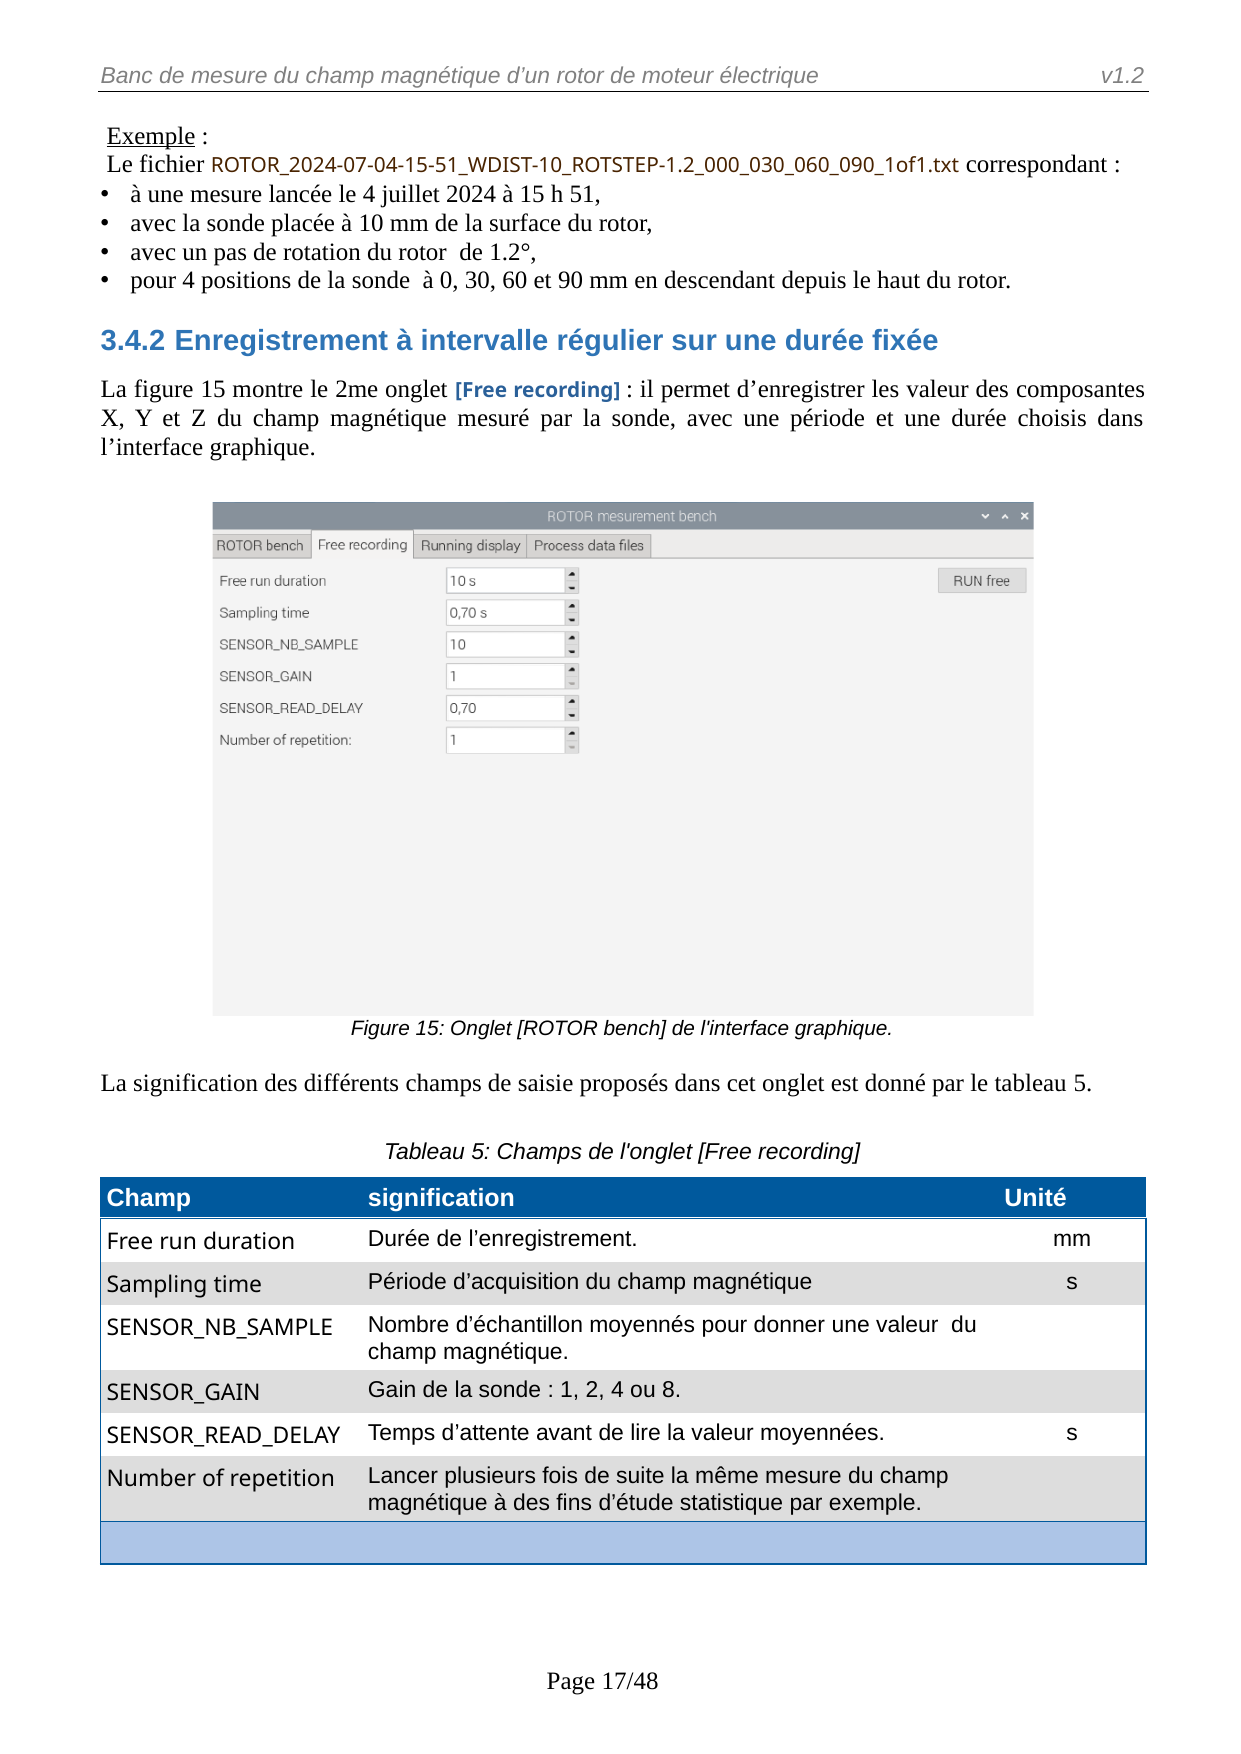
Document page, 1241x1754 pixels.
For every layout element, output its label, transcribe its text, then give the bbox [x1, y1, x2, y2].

table_header signification [362, 1177, 998, 1217]
table_cell Nombre d’échantillon moyennés pour donner une valeur du champ magnétique. [362, 1305, 998, 1370]
text Exemple : [106, 121, 1146, 149]
text Tableau 5: Champs de l'onglet [Free recording] [100, 1138, 1146, 1164]
table_cell SENSOR_READ_DELAY [101, 1413, 362, 1456]
table_cell Lancer plusieurs fois de suite la même mesure du champ magnétique à des fins d’étude statistique par exemple. [362, 1456, 998, 1521]
table_cell s [998, 1413, 1145, 1456]
text Le fichier ROTOR_2024-07-04-15-51_WDIST-10_ROTSTEP-1.2_000_030_060_090_1of1.txt correspondant : [106, 149, 1146, 179]
subtitle Enregistrement à intervalle régulier sur une durée fixée [100, 323, 1146, 356]
list à une mesure lancée le 4 juillet 2024 à 15 h 51, [100, 179, 1146, 208]
list pour 4 positions de la sonde à 0, 30, 60 et 90 mm en descendant depuis le haut du rotor. [100, 265, 1146, 294]
picture [212, 502, 1034, 1016]
text Figure 15: Onglet [ROTOR bench] de l'interface graphique. [213, 1016, 1033, 1039]
table_cell [101, 1522, 362, 1563]
table_cell SENSOR_NB_SAMPLE [101, 1305, 362, 1370]
list avec un pas de rotation du rotor de 1.2°, [100, 237, 1146, 265]
text La figure 15 montre le 2me onglet [Free recording] : il permet d’enregistrer les valeur des composantes X, Y et Z du champ magnétique mesuré par la sonde, avec une période et une durée choisis dans l’interface graphique. [100, 374, 1146, 461]
table_cell Gain de la sonde : 1, 2, 4 ou 8. [362, 1370, 998, 1413]
table_cell [362, 1522, 998, 1563]
table_cell Number of repetition [101, 1456, 362, 1521]
table_cell [998, 1456, 1145, 1521]
table_header Unité [998, 1177, 1146, 1217]
table_cell mm [998, 1219, 1145, 1262]
table_cell Sampling time [101, 1262, 362, 1305]
table_cell s [998, 1262, 1145, 1305]
table_cell [998, 1522, 1145, 1563]
table_header Champ [100, 1177, 362, 1217]
text La signification des différents champs de saisie proposés dans cet onglet est donné par le tableau 5. [100, 1068, 1146, 1097]
table_cell [998, 1305, 1145, 1370]
table_cell SENSOR_GAIN [101, 1370, 362, 1413]
table_cell Temps d’attente avant de lire la valeur moyennées. [362, 1413, 998, 1456]
table_cell Durée de l’enregistrement. [362, 1219, 998, 1262]
table_cell Période d’acquisition du champ magnétique [362, 1262, 998, 1305]
list avec la sonde placée à 10 mm de la surface du rotor, [100, 208, 1146, 237]
table_cell Free run duration [101, 1219, 362, 1262]
table_cell [998, 1370, 1145, 1413]
